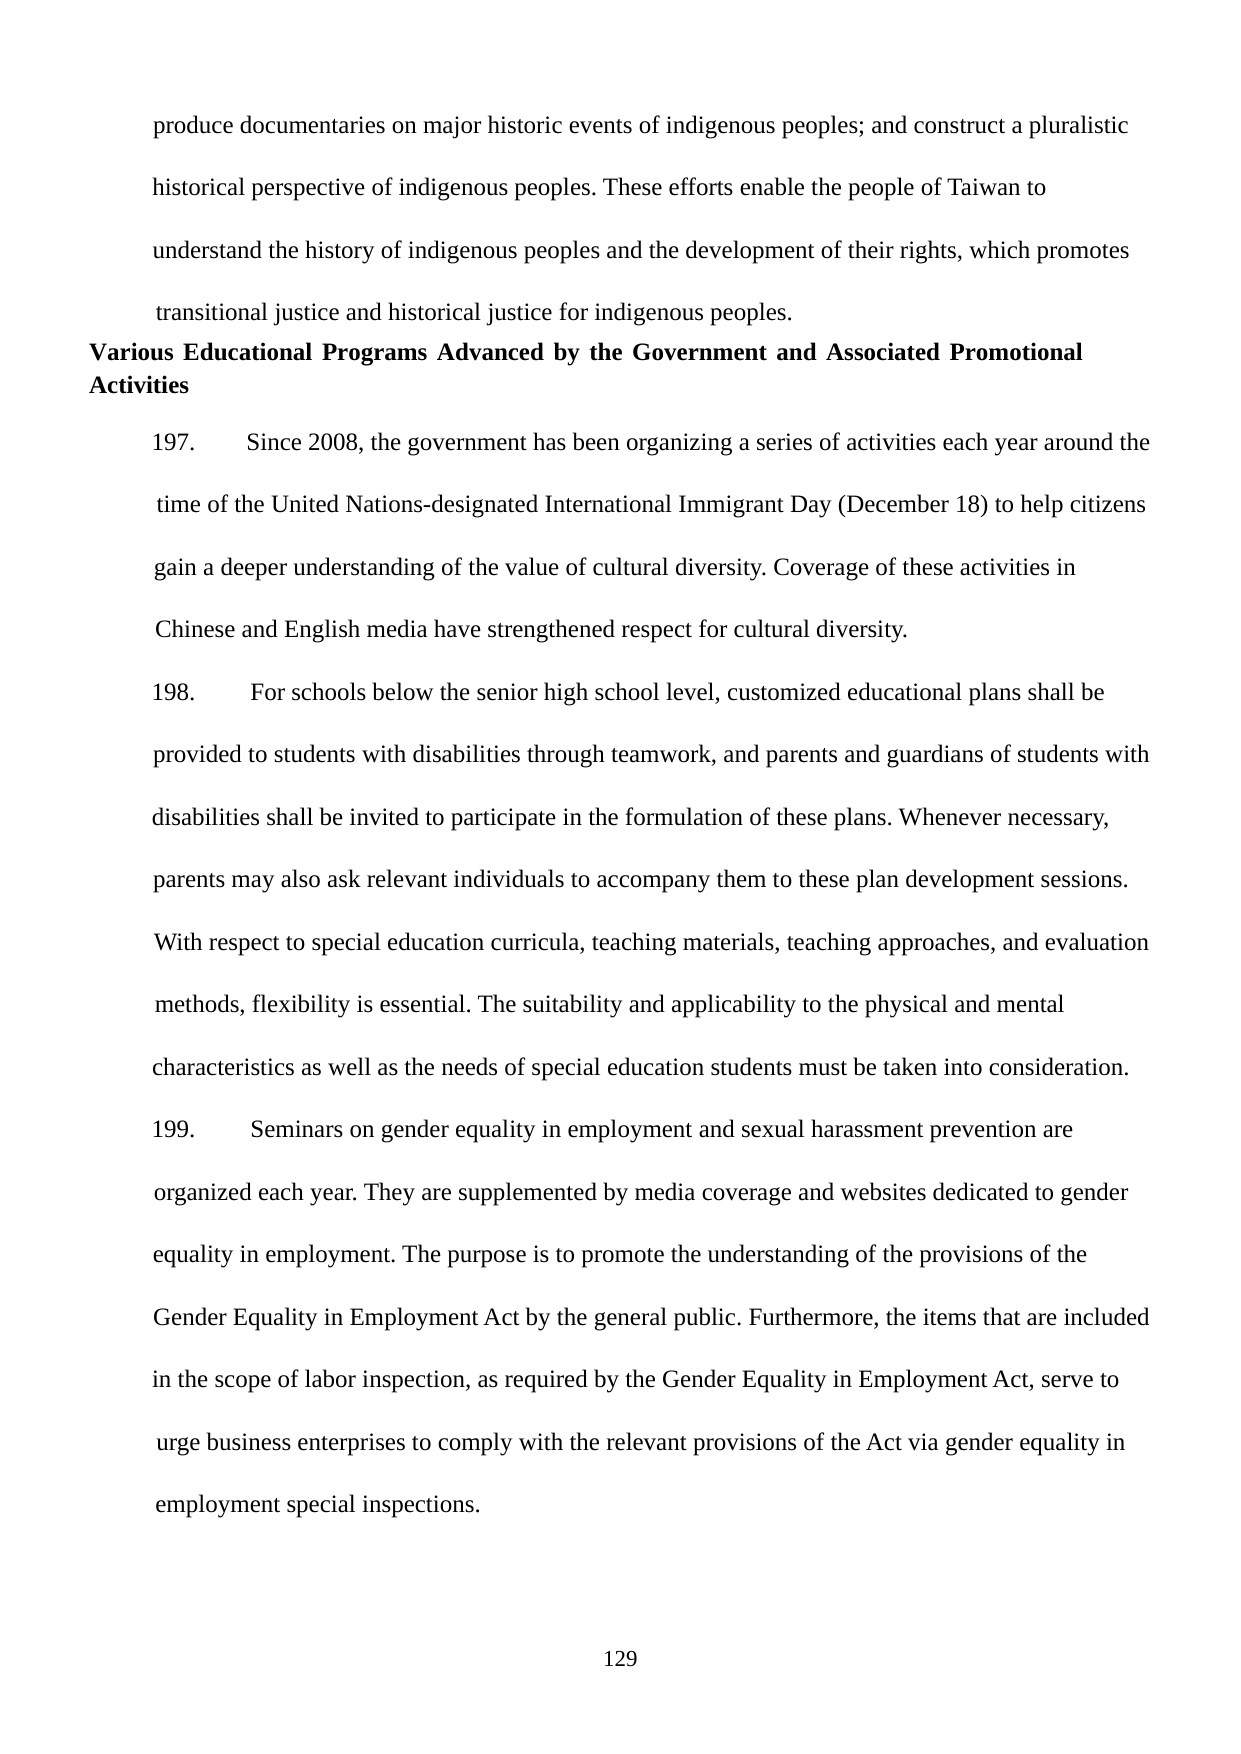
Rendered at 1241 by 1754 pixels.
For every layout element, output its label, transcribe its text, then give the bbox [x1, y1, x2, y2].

list For schools below the senior high school level, customized educational plans shall be provided to students with disabilities through teamwork, and parents and guardians of students with disabilities shall be invited to participate in the formulation of these plans. Whenever necessary, parents may also ask relevant individuals to accompany them to these plan development sessions. With respect to special education curricula, teaching materials, teaching approaches, and evaluation methods, flexibility is essential. The suitability and applicability to the physical and mental characteristics as well as the needs of special education students must be taken into consideration. [142, 649, 1151, 1087]
list produce documentaries on major historic events of indigenous peoples; and construct a pluralistic historical perspective of indigenous peoples. These efforts enable the people of Taiwan to understand the history of indigenous peoples and the development of their rights, which promotes transitional justice and historical justice for indigenous peoples. [142, 83, 1151, 333]
list Seminars on gender equality in employment and sexual harassment prevention are organized each year. They are supplemented by media coverage and websites dedicated to gender equality in employment. The purpose is to promote the understanding of the provisions of the Gender Equality in Employment Act by the general public. Furthermore, the items that are included in the scope of labor inspection, as required by the Gender Equality in Employment Act, serve to urge business enterprises to comply with the relevant provisions of the Act via gender equality in employment special inspections. [142, 1087, 1151, 1524]
list Since 2008, the government has been organizing a series of activities each year around the time of the United Nations-designated International Immigrant Day (December 18) to help citizens gain a deeper understanding of the value of cultural diversity. Coverage of these activities in Chinese and English media have strengthened respect for cultural diversity. [142, 399, 1151, 649]
subtitle Various Educational Programs Advanced by the Government and Associated Promotional Activities [89, 333, 1083, 399]
